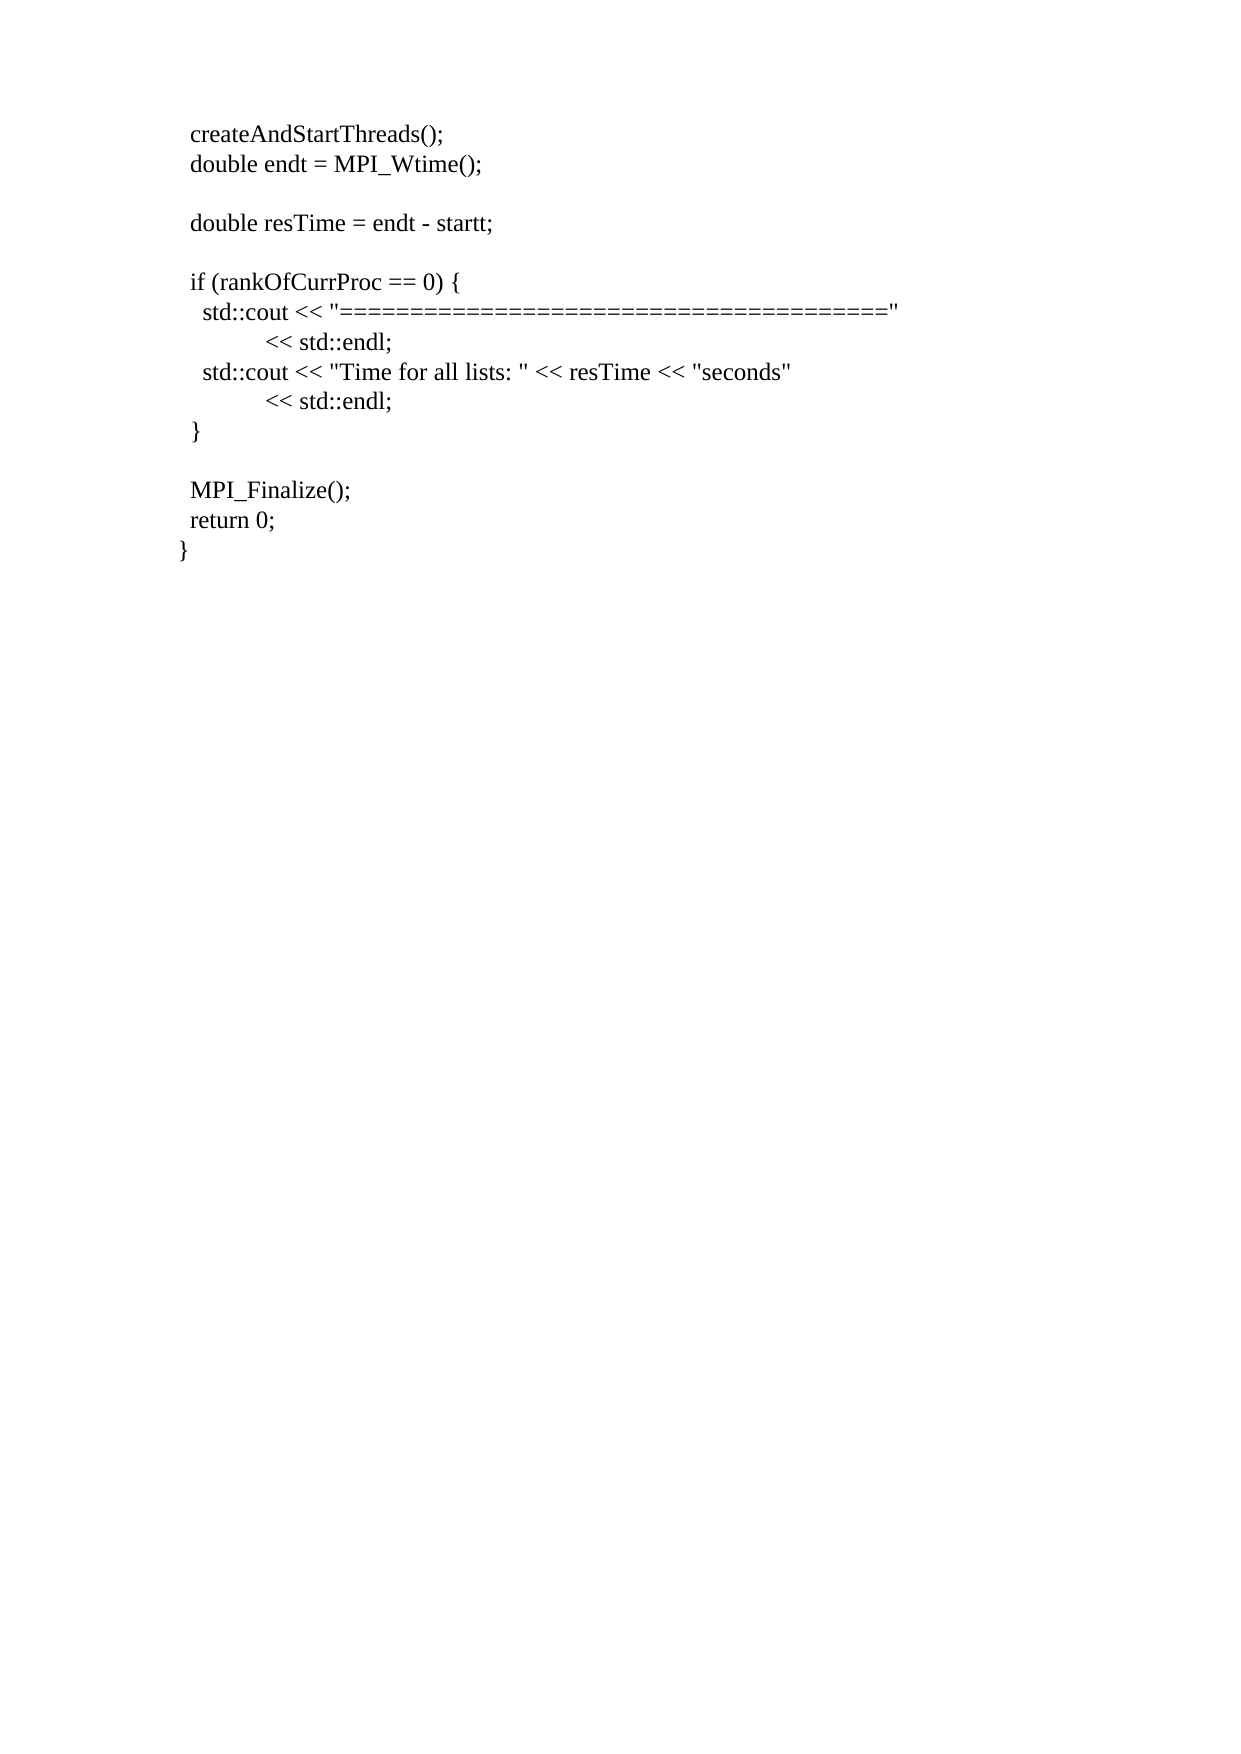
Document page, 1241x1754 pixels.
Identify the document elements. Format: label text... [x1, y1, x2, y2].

text MPI_Finalize(); [177, 474, 1152, 504]
text std::cout << "=======================================" [177, 296, 1152, 326]
text double resTime = endt - startt; [177, 207, 1152, 237]
text if (rankOfCurrProc == 0) { [177, 267, 1152, 296]
text << std::endl; [177, 385, 1152, 415]
text createAndStartThreads(); [177, 118, 1152, 148]
text std::cout << "Time for all lists: " << resTime << "seconds" [177, 356, 1152, 385]
text double endt = MPI_Wtime(); [177, 148, 1152, 177]
text return 0; [177, 504, 1152, 534]
text << std::endl; [177, 326, 1152, 356]
text } [177, 415, 1152, 445]
text } [177, 534, 1152, 563]
